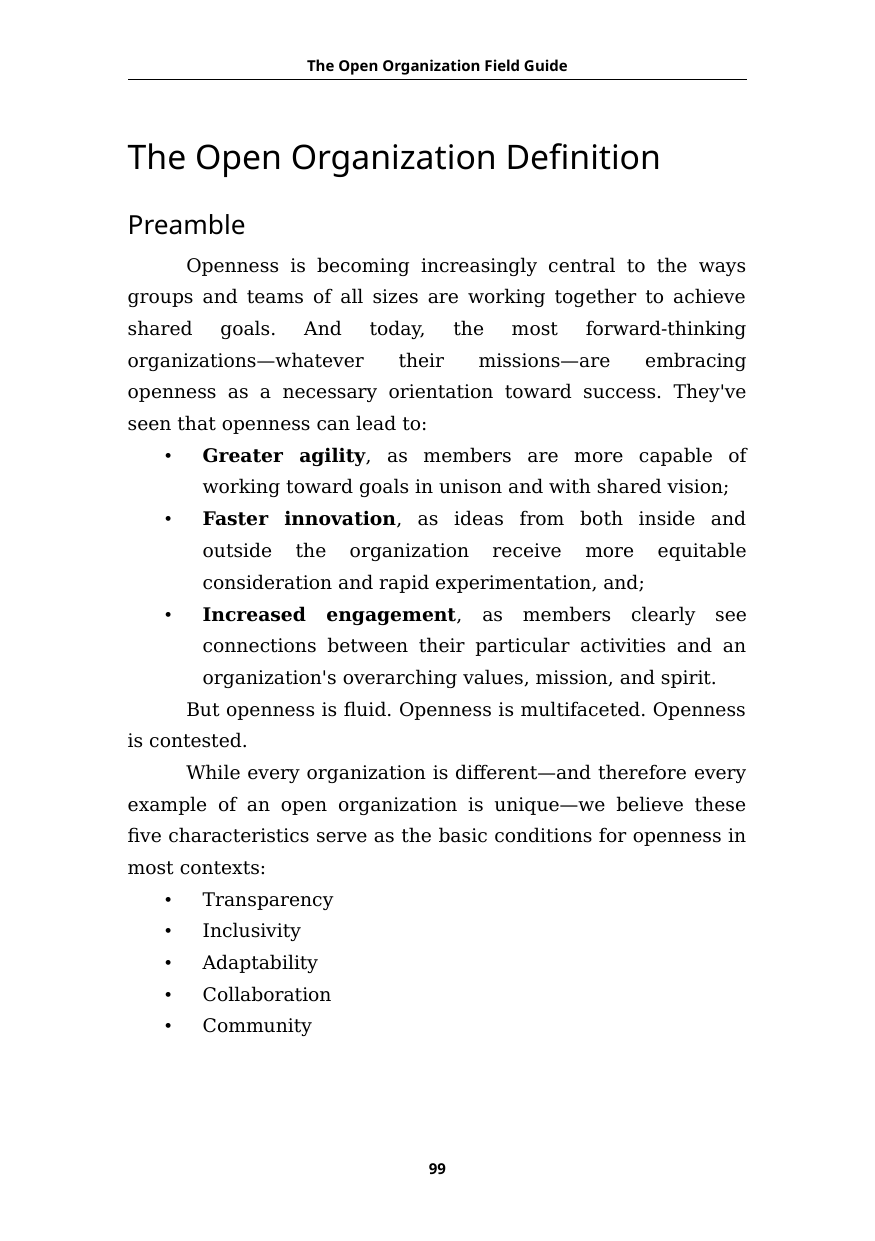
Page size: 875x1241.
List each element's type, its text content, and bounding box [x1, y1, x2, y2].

subtitle Preamble [127, 206, 747, 242]
list Transparency [165, 888, 747, 910]
subtitle The Open Organization Definition [127, 133, 747, 179]
text Openness is becoming increasingly central to the ways groups and teams of all sizes are working together to achieve shared goals. And today, the most forward-thinking organizations—whatever their missions—are embracing openness as a necessary orientation toward success. They've seen that openness can lead to: [127, 254, 747, 435]
text But openness is fluid. Openness is multifaceted. Openness is contested. [127, 698, 747, 752]
list Greater agility, as members are more capable of working toward goals in unison and with shared vision; [165, 444, 747, 498]
list Adaptability [165, 952, 747, 974]
list Inclusivity [165, 920, 747, 942]
list Faster innovation, as ideas from both inside and outside the organization receive more equitable consideration and rapid experimentation, and; [165, 508, 747, 593]
list Increased engagement, as members clearly see connections between their particular activities and an organization's overarching values, mission, and spirit. [165, 603, 747, 689]
text While every organization is different—and therefore every example of an open organization is unique—we believe these five characteristics serve as the basic conditions for openness in most contexts: [127, 762, 747, 879]
list Collaboration [165, 983, 747, 1005]
list Community [165, 1015, 747, 1037]
